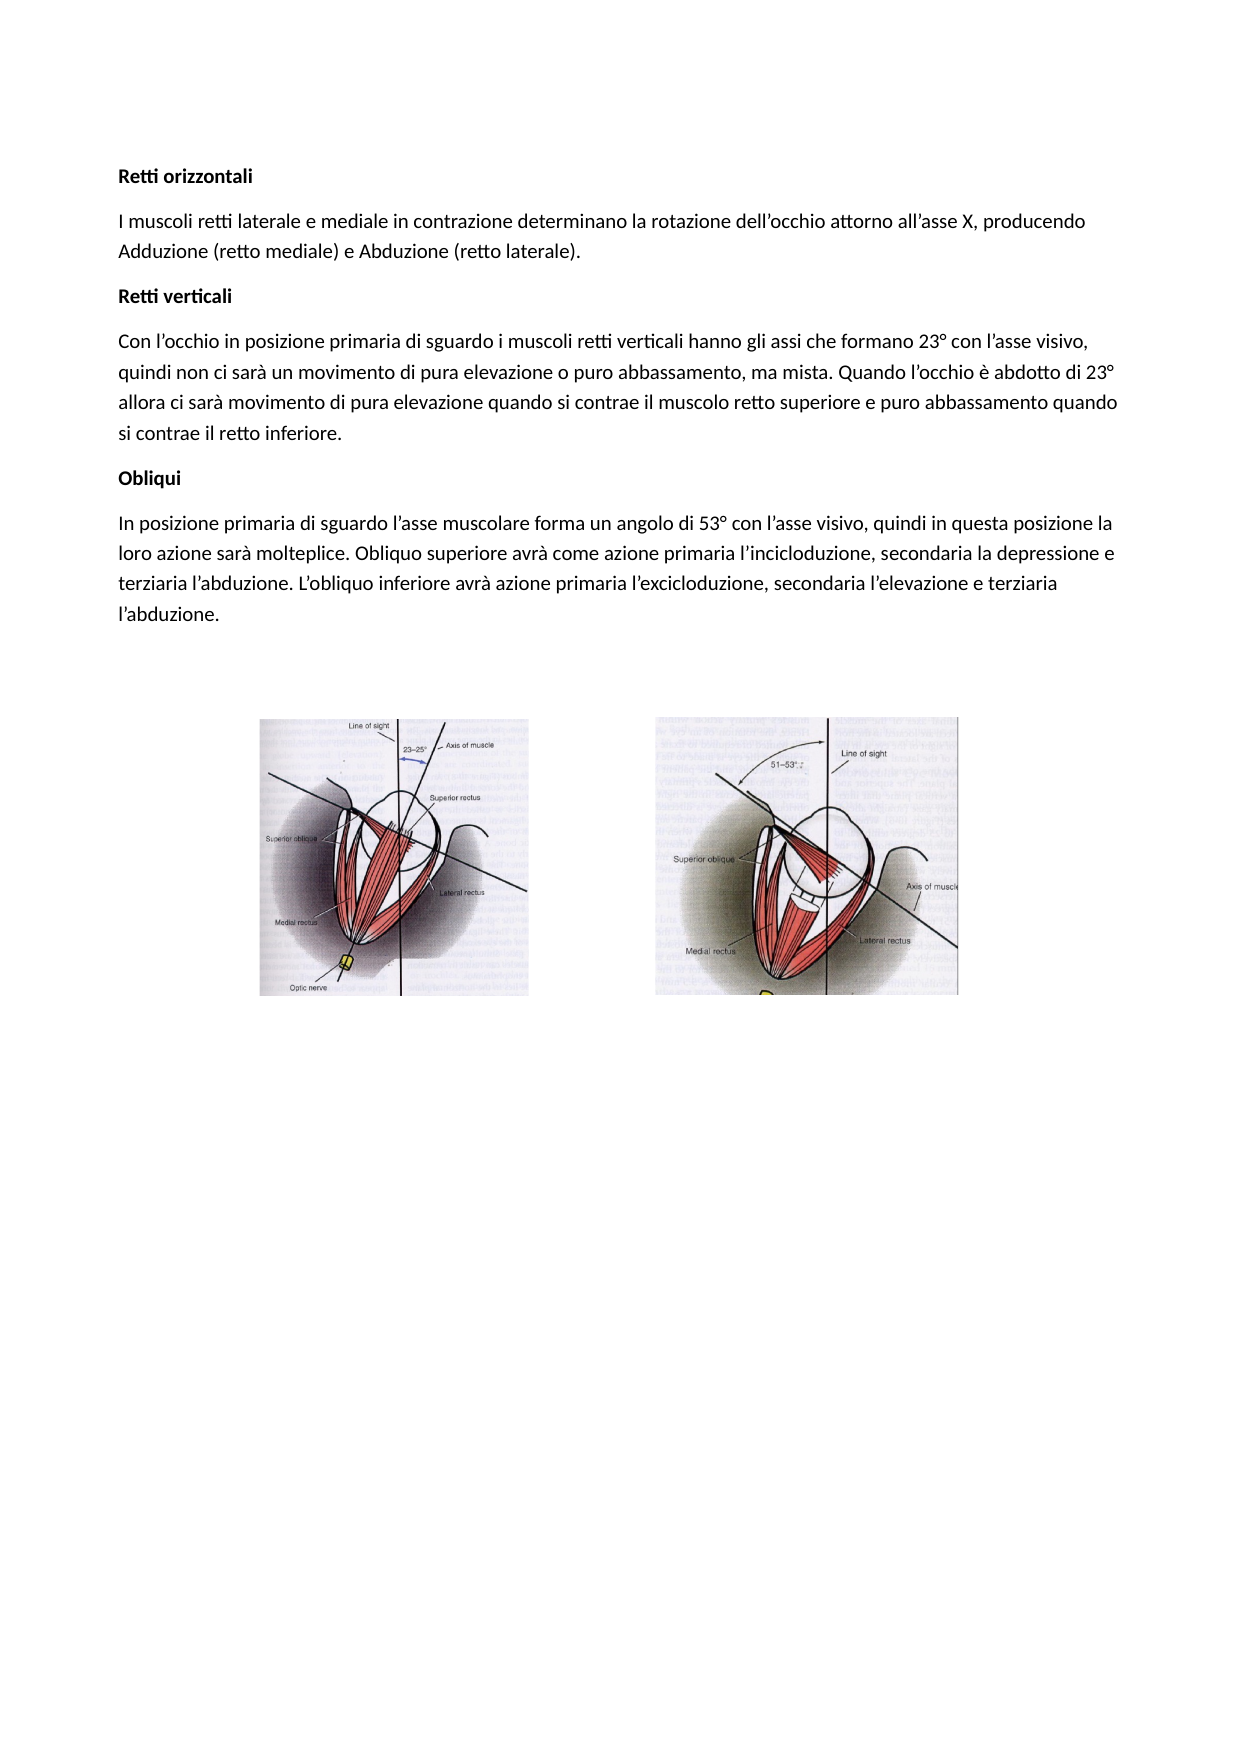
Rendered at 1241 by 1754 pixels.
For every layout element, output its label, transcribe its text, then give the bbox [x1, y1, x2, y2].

text Retti verticali [118, 283, 1122, 309]
picture [259, 719, 529, 996]
text Con l’occhio in posizione primaria di sguardo i muscoli retti verticali hanno gli assi che formano 23° con l’asse visivo, quindi non ci sarà un movimento di pura elevazione o puro abbassamento, ma mista. Quando l’occhio è abdotto di 23° allora ci sarà movimento di pura elevazione quando si contrae il muscolo retto superiore e puro abbassamento quando si contrae il retto inferiore. [118, 328, 1122, 445]
text In posizione primaria di sguardo l’asse muscolare forma un angolo di 53° con l’asse visivo, quindi in questa posizione la loro azione sarà molteplice. Obliquo superiore avrà come azione primaria l’incicloduzione, secondaria la depressione e terziaria l’abduzione. L’obliquo inferiore avrà azione primaria l’excicloduzione, secondaria l’elevazione e terziaria l’abduzione. [118, 510, 1122, 626]
text Obliqui [118, 465, 1122, 490]
picture [655, 717, 959, 995]
text I muscoli retti laterale e mediale in contrazione determinano la rotazione dell’occhio attorno all’asse X, producendo Adduzione (retto mediale) e Abduzione (retto laterale). [118, 208, 1122, 264]
text Retti orizzontali [118, 163, 1122, 188]
